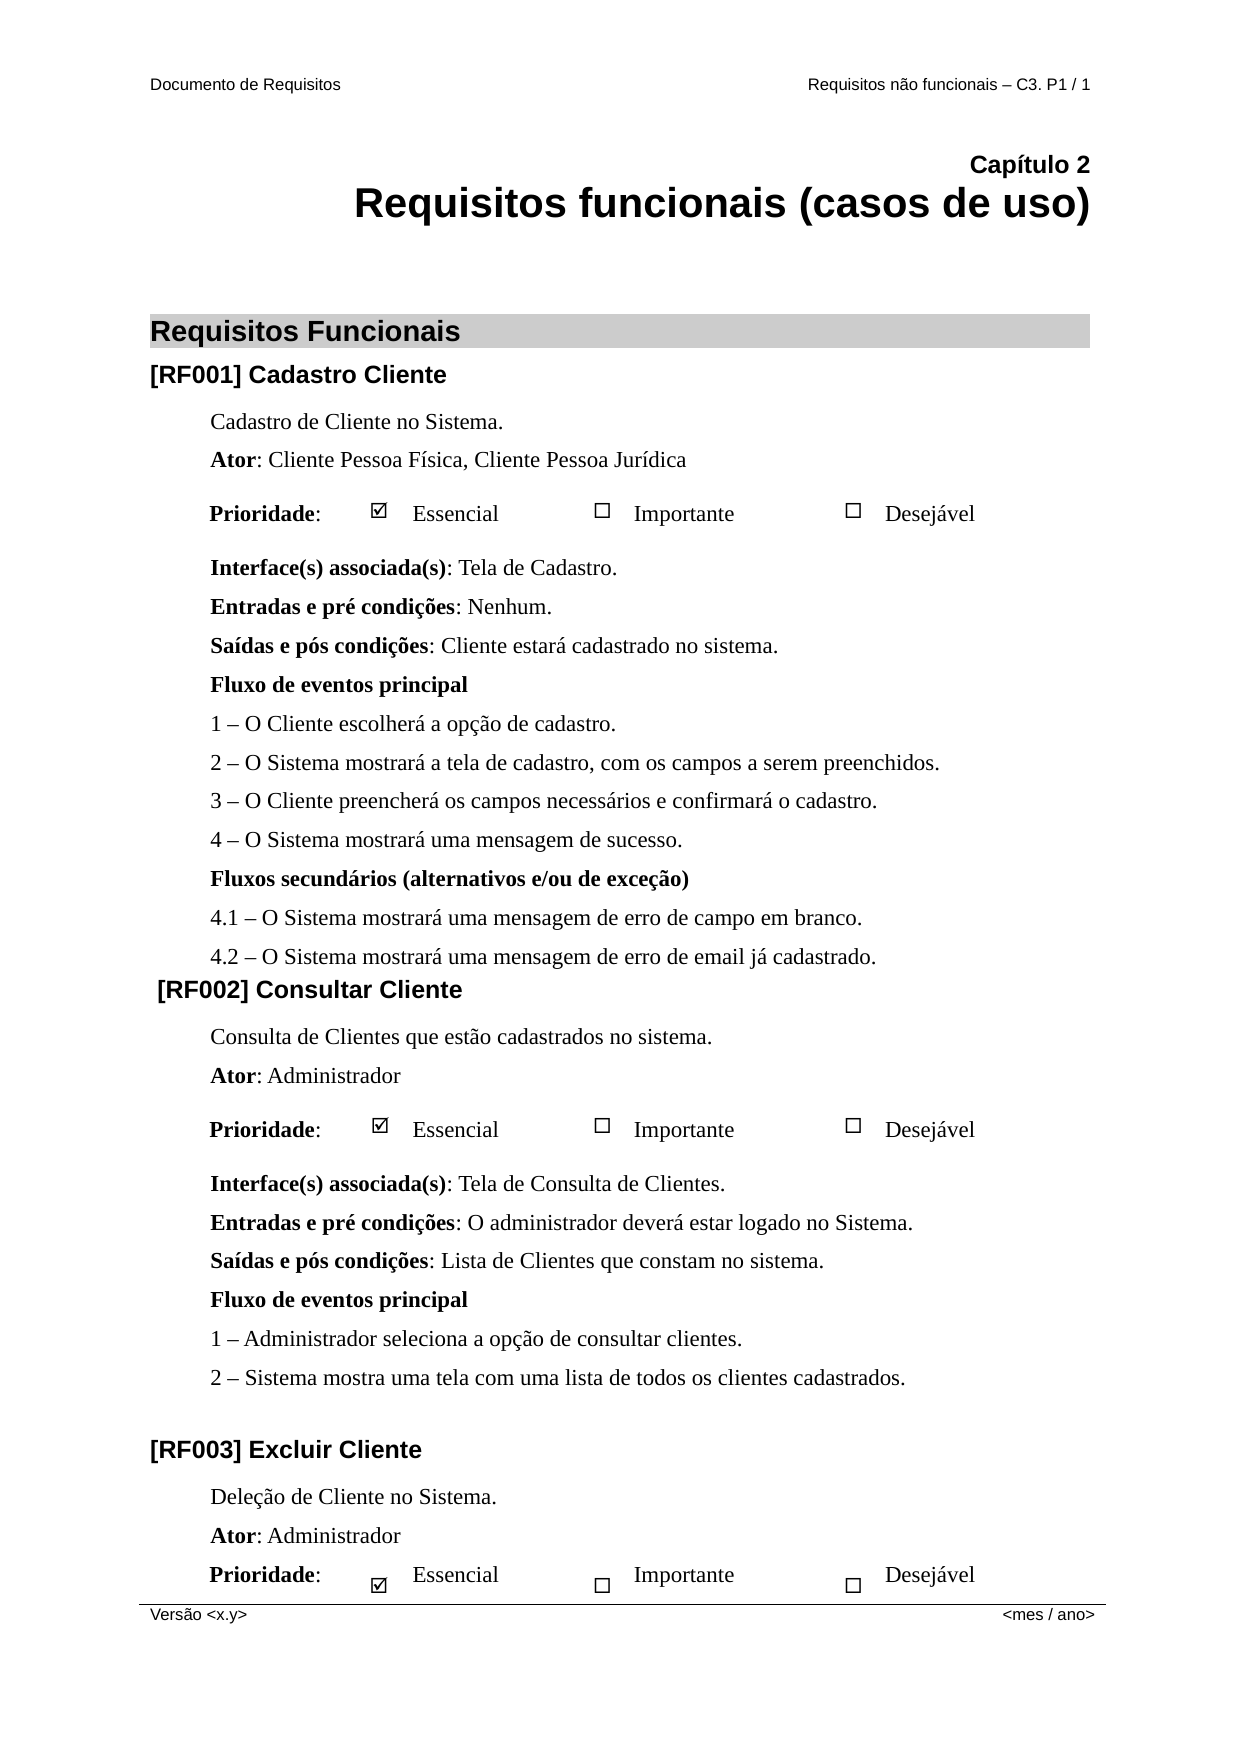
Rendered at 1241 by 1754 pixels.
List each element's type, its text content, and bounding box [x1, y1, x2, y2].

table_header  [829, 1095, 873, 1163]
table_header Importante [623, 1095, 829, 1163]
text Saídas e pós condições: Lista de Clientes que constam no sistema. [210, 1247, 1090, 1274]
table_header Desejável [874, 1554, 1017, 1598]
text Consulta de Clientes que estão cadastrados no sistema. [210, 1023, 1090, 1049]
table_header Prioridade: [194, 1095, 357, 1163]
text Cadastro de Cliente no Sistema. [210, 408, 1090, 434]
text Capítulo 2 [210, 150, 1090, 179]
table_header Essencial [401, 479, 578, 548]
text Interface(s) associada(s): Tela de Cadastro. [210, 554, 1090, 581]
text 2 – O Sistema mostrará a tela de cadastro, com os campos a serem preenchidos. [210, 749, 1090, 775]
text [RF002] Consultar Cliente [150, 976, 1090, 1004]
text [RF001] Cadastro Cliente [150, 360, 1090, 389]
table_header Prioridade: [194, 1554, 357, 1598]
table_header Importante [623, 1554, 829, 1598]
text Deleção de Cliente no Sistema. [210, 1483, 1090, 1509]
text [RF003] Excluir Cliente [150, 1435, 1090, 1464]
text Fluxo de eventos principal [210, 671, 1090, 697]
table_header  [357, 1095, 401, 1163]
text Saídas e pós condições: Cliente estará cadastrado no sistema. [210, 632, 1090, 658]
table_header  [578, 1554, 622, 1598]
text 3 – O Cliente preencherá os campos necessários e confirmará o cadastro. [210, 787, 1090, 814]
table_header Importante [623, 479, 829, 548]
text Entradas e pré condições: Nenhum. [210, 593, 1090, 619]
text 4.1 – O Sistema mostrará uma mensagem de erro de campo em branco. [210, 904, 1090, 930]
table_header Desejável [874, 1095, 1017, 1163]
table_header Prioridade: [194, 479, 357, 548]
text Fluxos secundários (alternativos e/ou de exceção) [210, 865, 1090, 892]
table_header  [829, 479, 873, 548]
text Ator: Administrador [210, 1522, 1090, 1548]
text Interface(s) associada(s): Tela de Consulta de Clientes. [210, 1170, 1090, 1196]
table_header  [357, 1554, 401, 1598]
table_header  [578, 1095, 622, 1163]
table_header  [578, 479, 622, 548]
table_header Desejável [874, 479, 1017, 548]
table_header  [829, 1554, 873, 1598]
subtitle Requisitos funcionais (casos de uso) [150, 179, 1090, 227]
table_header Essencial [401, 1095, 578, 1163]
text 1 – O Cliente escolherá a opção de cadastro. [210, 710, 1090, 736]
text 2 – Sistema mostra uma tela com uma lista de todos os clientes cadastrados. [210, 1364, 1090, 1390]
text 4 – O Sistema mostrará uma mensagem de sucesso. [210, 826, 1090, 853]
text Ator: Administrador [210, 1062, 1090, 1088]
text 1 – Administrador seleciona a opção de consultar clientes. [210, 1325, 1090, 1351]
text 4.2 – O Sistema mostrará uma mensagem de erro de email já cadastrado. [210, 943, 1090, 969]
table_header  [357, 479, 401, 548]
table_header Essencial [401, 1554, 578, 1598]
text Ator: Cliente Pessoa Física, Cliente Pessoa Jurídica [210, 447, 1090, 473]
text Fluxo de eventos principal [210, 1286, 1090, 1313]
text Entradas e pré condições: O administrador deverá estar logado no Sistema. [210, 1208, 1090, 1235]
subtitle Requisitos Funcionais [150, 314, 1090, 348]
